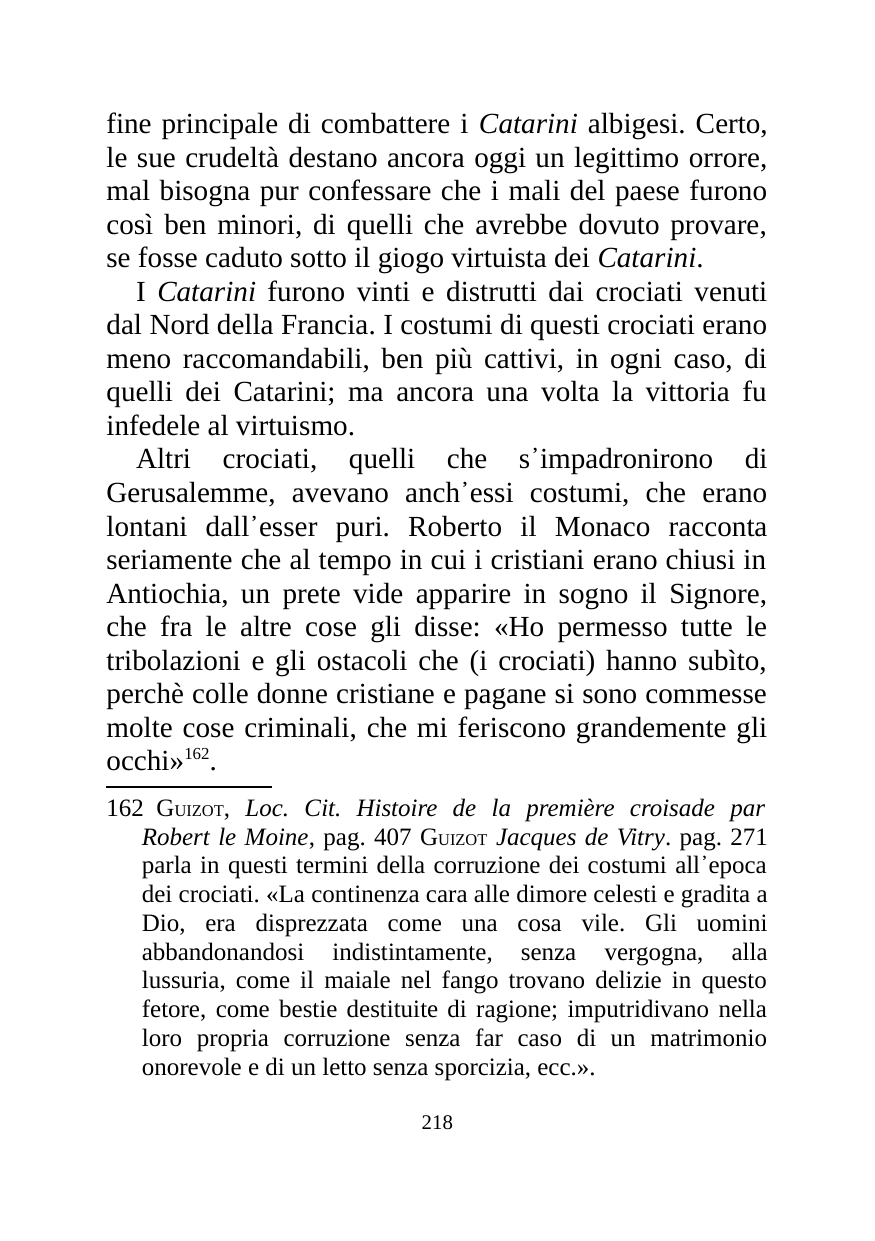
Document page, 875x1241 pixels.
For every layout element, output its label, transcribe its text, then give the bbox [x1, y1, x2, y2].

text fine principale di combattere i Catarini albigesi. Certo, le sue crudeltà destano ancora oggi un legittimo orrore, mal bisogna pur confessare che i mali del paese furono così ben minori, di quelli che avrebbe dovuto provare, se fosse caduto sotto il giogo virtuista dei Catarini. [106, 106, 768, 274]
text I Catarini furono vinti e distrutti dai crociati venuti dal Nord della Francia. I costumi di questi crociati erano meno raccomandabili, ben più cattivi, in ogni caso, di quelli dei Catarini; ma ancora una volta la vittoria fu infedele al virtuismo. [106, 274, 768, 442]
text Guizot, Loc. Cit. Histoire de la première croisade par Robert le Moine, pag. 407 Guizot Jacques de Vitry. pag. 271 parla in questi termini della corruzione dei costumi all᾽epoca dei crociati. «La continenza cara alle dimore celesti e gradita a Dio, era disprezzata come una cosa vile. Gli uomini abbandonandosi indistintamente, senza vergogna, alla lussuria, come il maiale nel fango trovano delizie in questo fetore, come bestie destituite di ragione; imputridivano nella loro propria corruzione senza far caso di un matrimonio onorevole e di un letto senza sporcizia, ecc.». [106, 793, 768, 1080]
text Altri crociati, quelli che s᾽impadronirono di Gerusalemme, avevano anch᾽essi costumi, che erano lontani dall᾽esser puri. Roberto il Monaco racconta seriamente che al tempo in cui i cristiani erano chiusi in Antiochia, un prete vide apparire in sogno il Signore, che fra le altre cose gli disse: «Ho permesso tutte le tribolazioni e gli ostacoli che (i crociati) hanno subìto, perchè colle donne cristiane e pagane si sono commesse molte cose criminali, che mi feriscono grandemente gli occhi». [106, 442, 768, 777]
